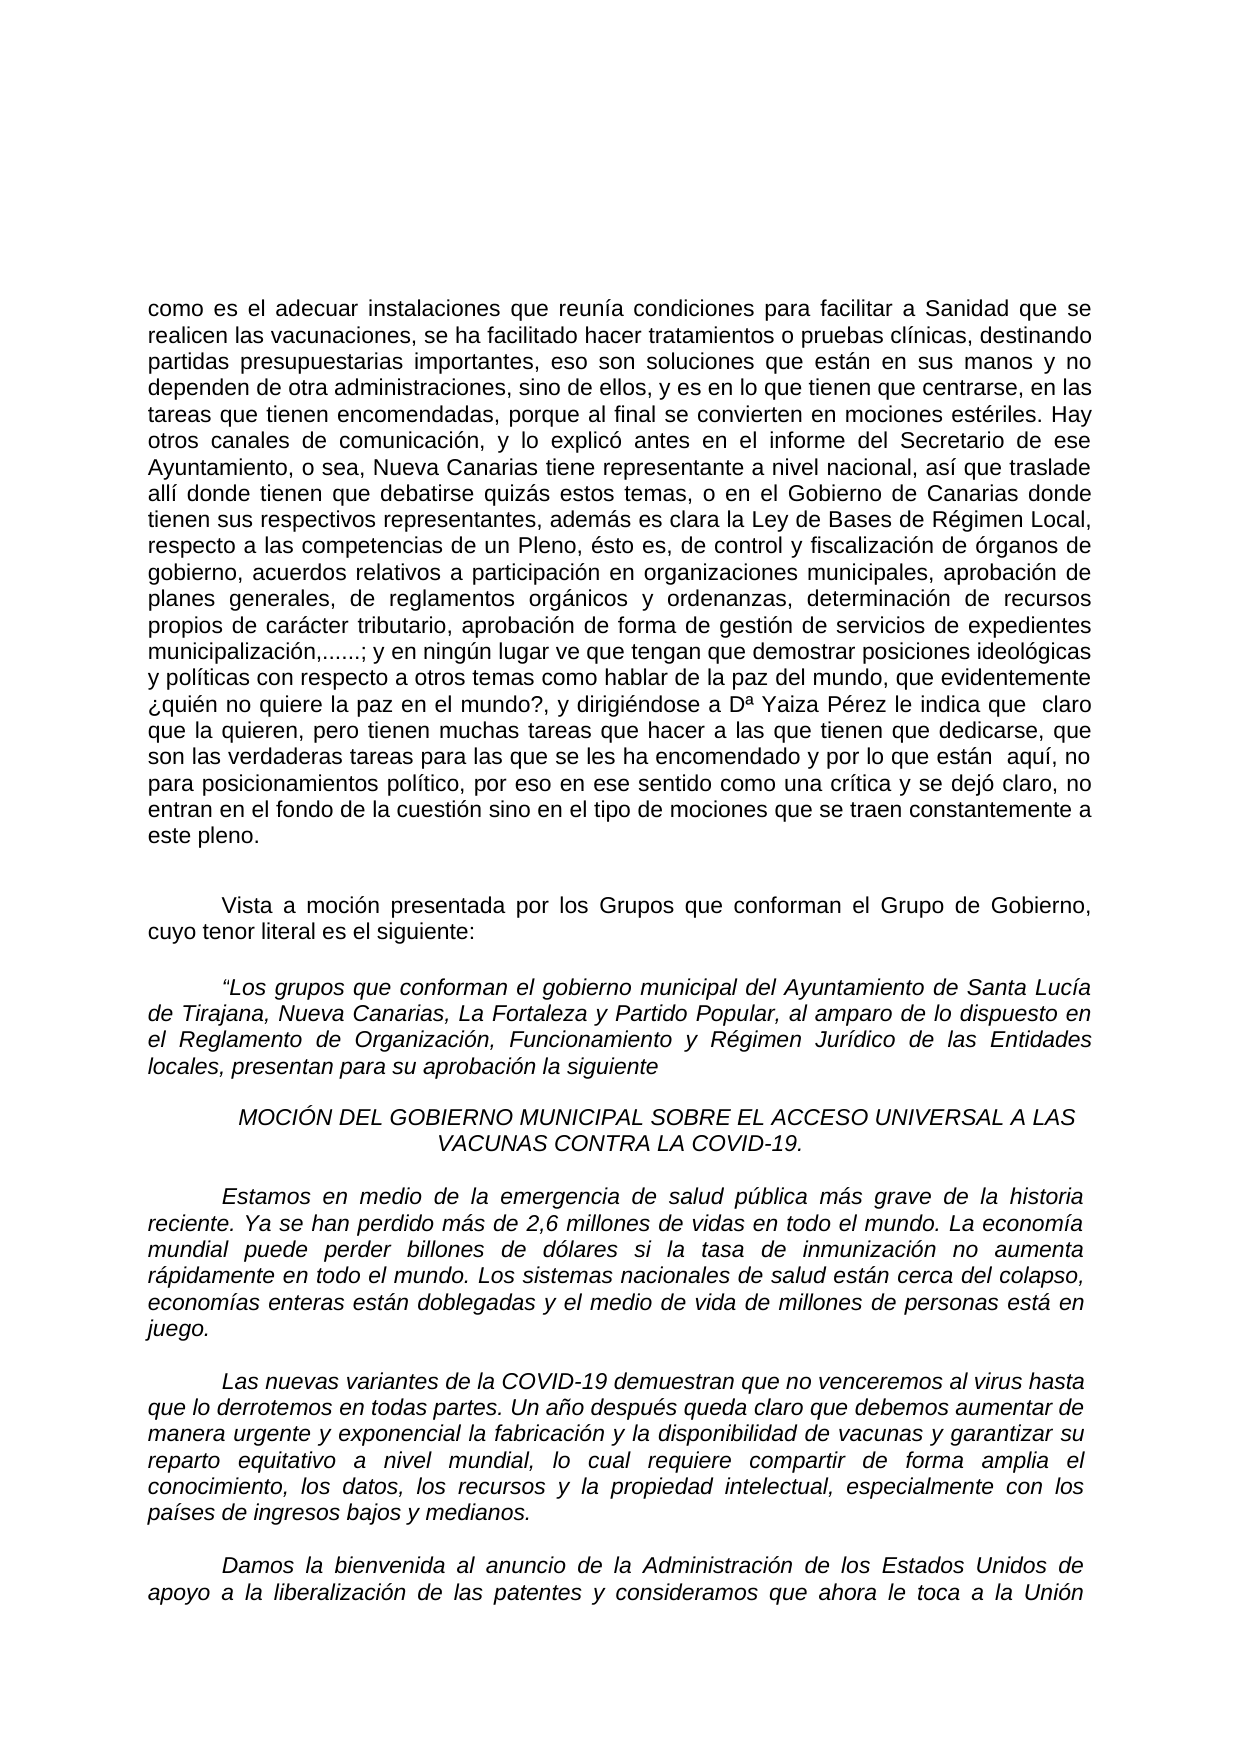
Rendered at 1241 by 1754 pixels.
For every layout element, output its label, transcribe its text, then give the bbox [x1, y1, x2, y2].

text Estamos en medio de la emergencia de salud pública más grave de la historia reciente. Ya se han perdido más de 2,6 millones de vidas en todo el mundo. La economía mundial puede perder billones de dólares si la tasa de inmunización no aumenta rápidamente en todo el mundo. Los sistemas nacionales de salud están cerca del colapso, economías enteras están doblegadas y el medio de vida de millones de personas está en juego. [148, 1183, 1085, 1341]
text Las nuevas variantes de la COVID-19 demuestran que no venceremos al virus hasta que lo derrotemos en todas partes. Un año después queda claro que debemos aumentar de manera urgente y exponencial la fabricación y la disponibilidad de vacunas y garantizar su reparto equitativo a nivel mundial, lo cual requiere compartir de forma amplia el conocimiento, los datos, los recursos y la propiedad intelectual, especialmente con los países de ingresos bajos y medianos. [148, 1368, 1085, 1526]
text MOCIÓN DEL GOBIERNO MUNICIPAL SOBRE EL ACCESO UNIVERSAL A LAS VACUNAS CONTRA LA COVID-19. [148, 1104, 1092, 1157]
text Vista a moción presentada por los Grupos que conforman el Grupo de Gobierno, cuyo tenor literal es el siguiente: [148, 892, 1092, 944]
text como es el adecuar instalaciones que reunía condiciones para facilitar a Sanidad que se realicen las vacunaciones, se ha facilitado hacer tratamientos o pruebas clínicas, destinando partidas presupuestarias importantes, eso son soluciones que están en sus manos y no dependen de otra administraciones, sino de ellos, y es en lo que tienen que centrarse, en las tareas que tienen encomendadas, porque al final se convierten en mociones estériles. Hay otros canales de comunicación, y lo explicó antes en el informe del Secretario de ese Ayuntamiento, o sea, Nueva Canarias tiene representante a nivel nacional, así que traslade allí donde tienen que debatirse quizás estos temas, o en el Gobierno de Canarias donde tienen sus respectivos representantes, además es clara la Ley de Bases de Régimen Local, respecto a las competencias de un Pleno, ésto es, de control y fiscalización de órganos de gobierno, acuerdos relativos a participación en organizaciones municipales, aprobación de planes generales, de reglamentos orgánicos y ordenanzas, determinación de recursos propios de carácter tributario, aprobación de forma de gestión de servicios de expedientes municipalización,......; y en ningún lugar ve que tengan que demostrar posiciones ideológicas y políticas con respecto a otros temas como hablar de la paz del mundo, que evidentemente ¿quién no quiere la paz en el mundo?, y dirigiéndose a Dª Yaiza Pérez le indica que claro que la quieren, pero tienen muchas tareas que hacer a las que tienen que dedicarse, que son las verdaderas tareas para las que se les ha encomendado y por lo que están aquí, no para posicionamientos político, por eso en ese sentido como una crítica y se dejó claro, no entran en el fondo de la cuestión sino en el tipo de mociones que se traen constantemente a este pleno. [148, 295, 1092, 849]
text “Los grupos que conforman el gobierno municipal del Ayuntamiento de Santa Lucía de Tirajana, Nueva Canarias, La Fortaleza y Partido Popular, al amparo de lo dispuesto en el Reglamento de Organización, Funcionamiento y Régimen Jurídico de las Entidades locales, presentan para su aprobación la siguiente [148, 974, 1092, 1079]
text Damos la bienvenida al anuncio de la Administración de los Estados Unidos de apoyo a la liberalización de las patentes y consideramos que ahora le toca a la Unión [148, 1552, 1085, 1605]
